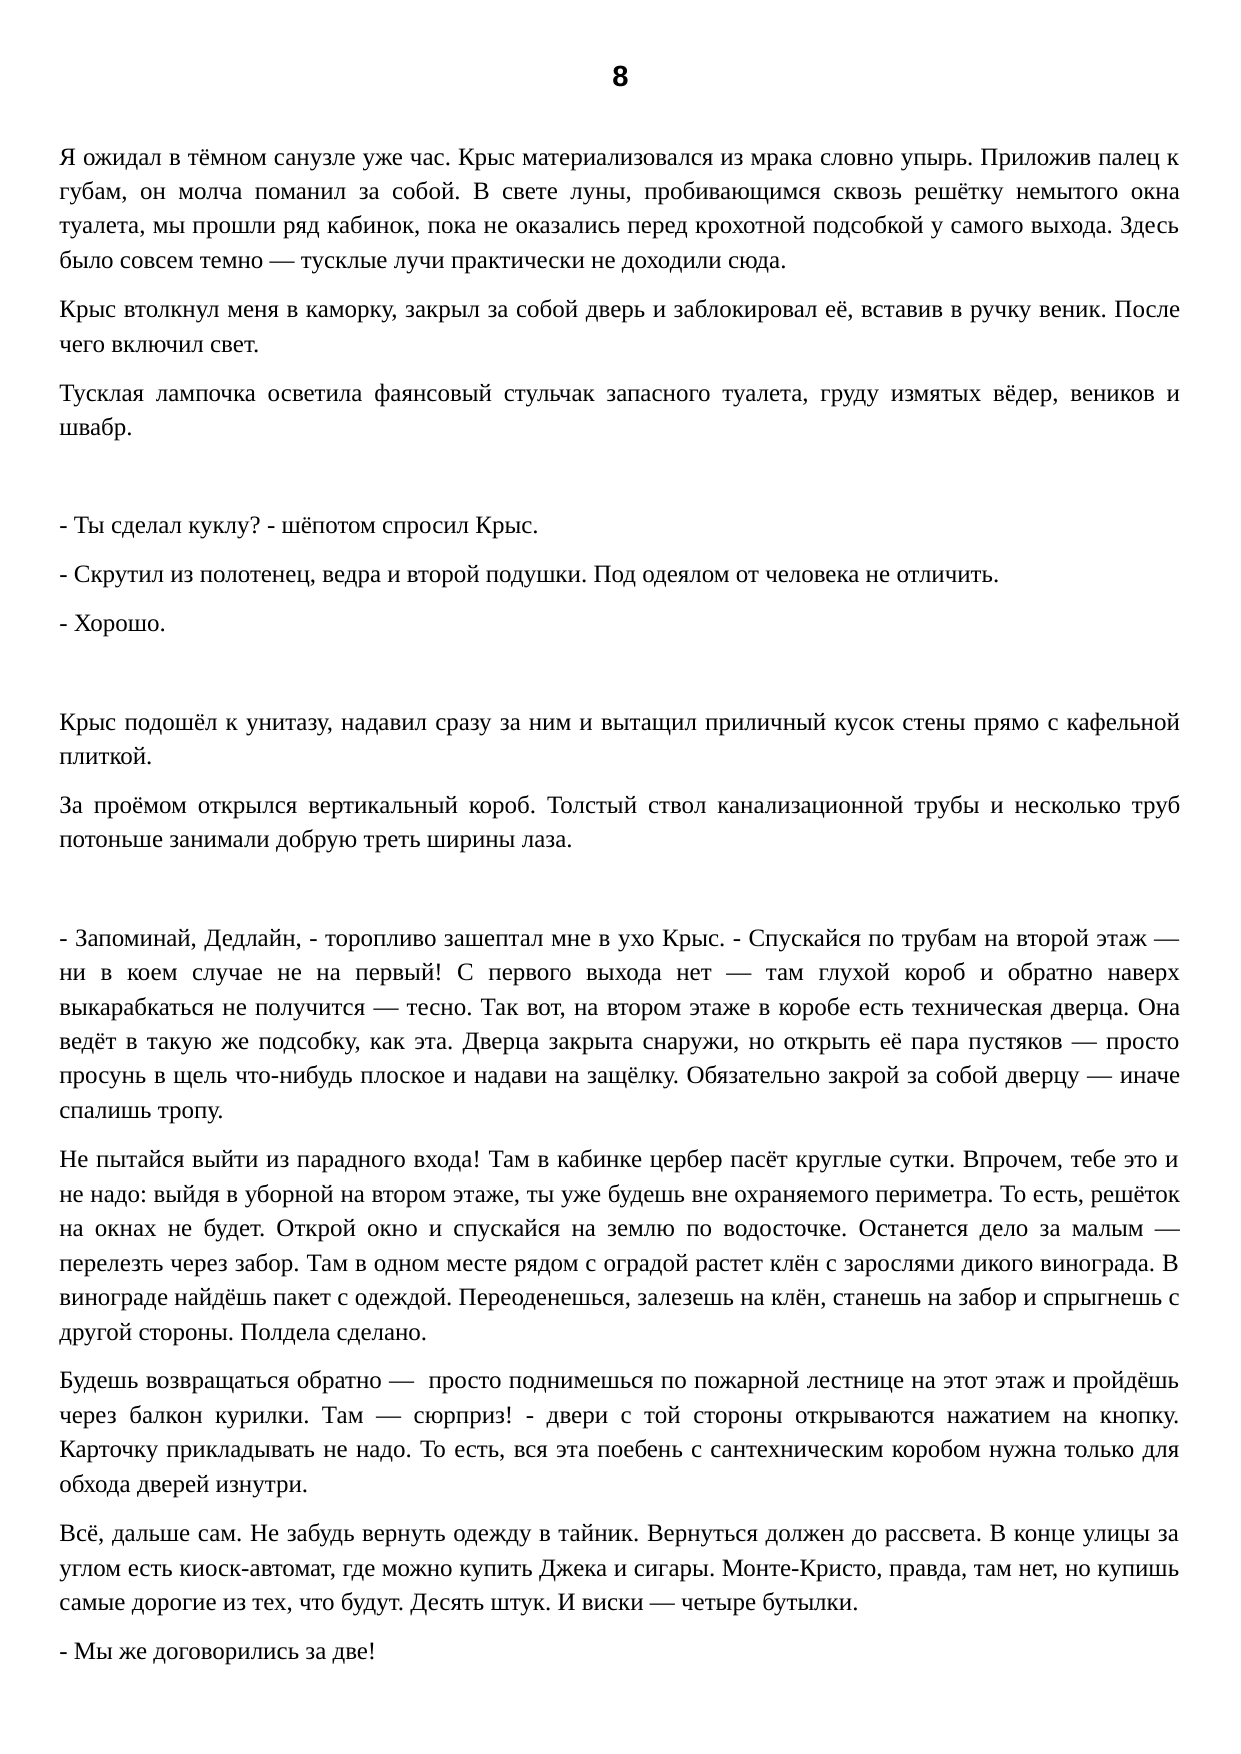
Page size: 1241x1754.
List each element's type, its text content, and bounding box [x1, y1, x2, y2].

text Я ожидал в тёмном санузле уже час. Крыс материализовался из мрака словно упырь. Приложив палец к губам, он молча поманил за собой. В свете луны, пробивающимся сквозь решётку немытого окна туалета, мы прошли ряд кабинок, пока не оказались перед крохотной подсобкой у самого выхода. Здесь было совсем темно — тусклые лучи практически не доходили сюда. [59, 142, 1181, 274]
text За проёмом открылся вертикальный короб. Толстый ствол канализационной трубы и несколько труб потоньше занимали добрую треть ширины лаза. [59, 790, 1181, 853]
text - Запоминай, Дедлайн, - торопливо зашептал мне в ухо Крыс. - Спускайся по трубам на второй этаж — ни в коем случае не на первый! С первого выхода нет — там глухой короб и обратно наверх выкарабкаться не получится — тесно. Так вот, на втором этаже в коробе есть техническая дверца. Она ведёт в такую же подсобку, как эта. Дверца закрыта снаружи, но открыть её пара пустяков — просто просунь в щель что-нибудь плоское и надави на защёлку. Обязательно закрой за собой дверцу — иначе спалишь тропу. [59, 923, 1181, 1124]
subtitle 8 [59, 59, 1181, 93]
text Не пытайся выйти из парадного входа! Там в кабинке цербер пасёт круглые сутки. Впрочем, тебе это и не надо: выйдя в уборной на втором этаже, ты уже будешь вне охраняемого периметра. То есть, решёток на окнах не будет. Открой окно и спускайся на землю по водосточке. Останется дело за малым — перелезть через забор. Там в одном месте рядом с оградой растет клён с зарослями дикого винограда. В винограде найдёшь пакет с одеждой. Переоденешься, залезешь на клён, станешь на забор и спрыгнешь с другой стороны. Полдела сделано. [59, 1144, 1181, 1345]
text - Скрутил из полотенец, ведра и второй подушки. Под одеялом от человека не отличить. [59, 559, 1181, 588]
text Крыс подошёл к унитазу, надавил сразу за ним и вытащил приличный кусок стены прямо с кафельной плиткой. [59, 707, 1181, 770]
text - Ты сделал куклу? - шёпотом спросил Крыс. [59, 510, 1181, 539]
text Всё, дальше сам. Не забудь вернуть одежду в тайник. Вернуться должен до рассвета. В конце улицы за углом есть киоск-автомат, где можно купить Джека и сигары. Монте-Кристо, правда, там нет, но купишь самые дорогие из тех, что будут. Десять штук. И виски — четыре бутылки. [59, 1518, 1181, 1616]
text Тусклая лампочка осветила фаянсовый стульчак запасного туалета, груду измятых вёдер, веников и швабр. [59, 378, 1181, 441]
text - Мы же договорились за две! [59, 1636, 1181, 1665]
text - Хорошо. [59, 608, 1181, 637]
text Крыс втолкнул меня в каморку, закрыл за собой дверь и заблокировал её, вставив в ручку веник. После чего включил свет. [59, 294, 1181, 357]
text Будешь возвращаться обратно — просто поднимешься по пожарной лестнице на этот этаж и пройдёшь через балкон курилки. Там — сюрприз! - двери с той стороны открываются нажатием на кнопку. Карточку прикладывать не надо. То есть, вся эта поебень с сантехническим коробом нужна только для обхода дверей изнутри. [59, 1366, 1181, 1498]
